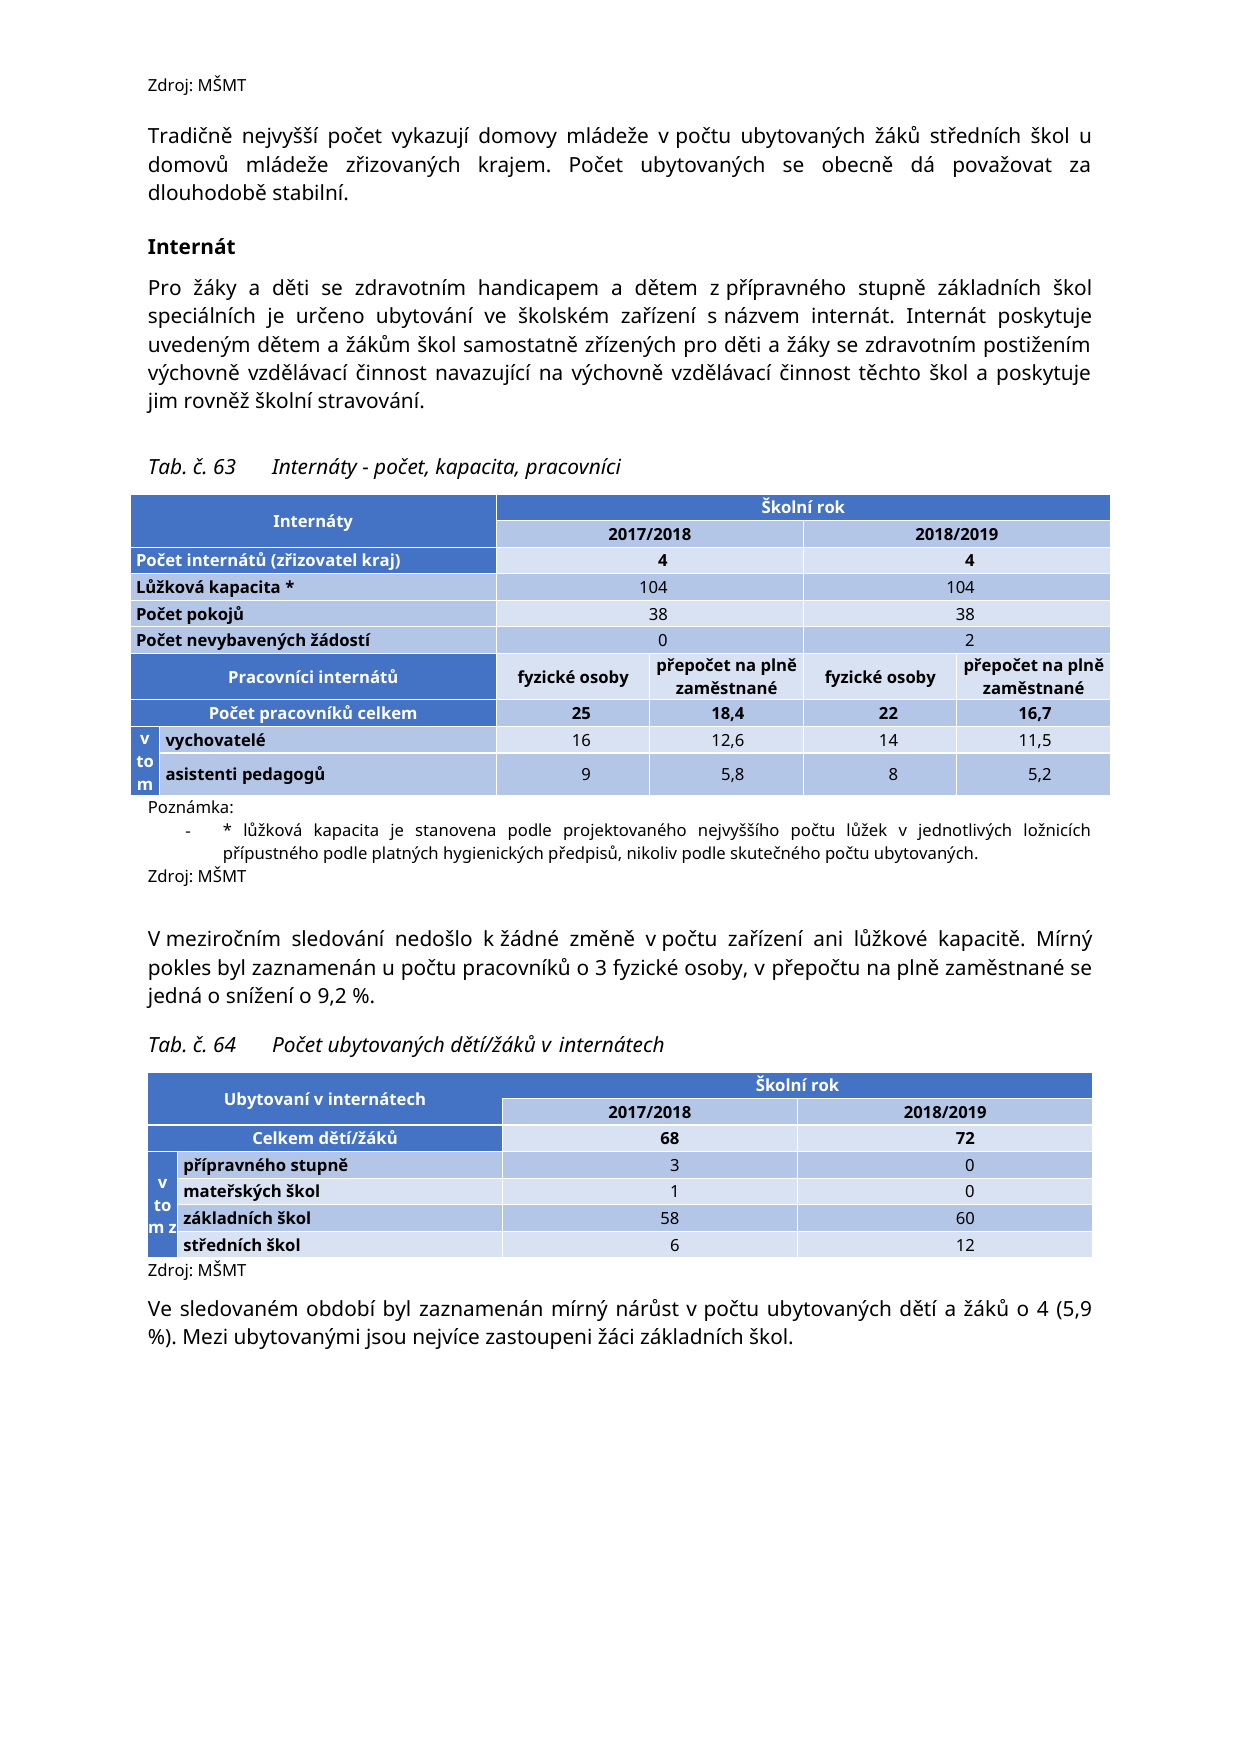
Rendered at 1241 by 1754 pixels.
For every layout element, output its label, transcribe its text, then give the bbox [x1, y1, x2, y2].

table_cell 16 [497, 727, 649, 752]
table_cell 6 [503, 1232, 797, 1257]
text Zdroj: MŠMT [148, 864, 1092, 887]
table_cell 2018/2019 [798, 1099, 1092, 1124]
table_cell 58 [503, 1205, 797, 1231]
list Internáty - počet, kapacita, pracovníci [148, 452, 1092, 481]
table_cell 11,5 [957, 727, 1110, 752]
table_cell přepočet na plně zaměstnané [957, 654, 1110, 699]
table_cell 104 [804, 574, 1110, 600]
table_cell 38 [804, 601, 1110, 626]
table_cell Celkem dětí/žáků [148, 1126, 502, 1151]
table_cell mateřských škol [178, 1179, 502, 1204]
table_cell přípravného stupně [178, 1152, 502, 1178]
table_cell 14 [804, 727, 956, 752]
table_cell 72 [798, 1126, 1092, 1151]
table_cell Počet pracovníků celkem [131, 700, 496, 726]
table_cell 0 [798, 1179, 1092, 1204]
table_cell fyzické osoby [497, 654, 649, 699]
table_cell 60 [798, 1205, 1092, 1231]
table_cell 5,8 [650, 754, 803, 795]
list * lůžková kapacita je stanovena podle projektovaného nejvyššího počtu lůžek v jednotlivých ložnicích přípustného podle platných hygienických předpisů, nikoliv podle skutečného počtu ubytovaných. [185, 819, 1092, 864]
table_cell základních škol [178, 1205, 502, 1231]
table_cell 68 [503, 1126, 797, 1151]
table_cell Počet pokojů [131, 601, 496, 626]
table_header Internáty [131, 495, 496, 547]
table_cell 5,2 [957, 754, 1110, 795]
table_cell v tom [131, 727, 159, 795]
table_cell Pracovníci internátů [131, 654, 496, 699]
list Počet ubytovaných dětí/žáků v internátech [148, 1031, 1092, 1059]
table_cell 38 [497, 601, 803, 626]
table_cell 12,6 [650, 727, 803, 752]
table_header Školní rok [502, 1073, 1092, 1098]
text Poznámka: [148, 796, 1092, 819]
text Internát [148, 232, 1092, 260]
table_cell 18,4 [650, 700, 803, 726]
table_cell Lůžková kapacita * [131, 574, 496, 600]
text Zdroj: MŠMT [148, 1259, 1092, 1281]
table_cell 16,7 [957, 700, 1110, 726]
table_cell 25 [497, 700, 649, 726]
table_cell 3 [503, 1152, 797, 1178]
table_cell v tom z [148, 1152, 177, 1257]
table_cell 4 [497, 548, 803, 573]
text Ve sledovaném období byl zaznamenán mírný nárůst v počtu ubytovaných dětí a žáků o 4 (5,9 %). Mezi ubytovanými jsou nejvíce zastoupeni žáci základních škol. [148, 1294, 1092, 1351]
table_cell 2018/2019 [804, 521, 1110, 547]
text Pro žáky a děti se zdravotním handicapem a dětem z přípravného stupně základních škol speciálních je určeno ubytování ve školském zařízení s názvem internát. Internát poskytuje uvedeným dětem a žákům škol samostatně zřízených pro děti a žáky se zdravotním postižením výchovně vzdělávací činnost navazující na výchovně vzdělávací činnost těchto škol a poskytuje jim rovněž školní stravování. [148, 273, 1092, 415]
table_cell 2017/2018 [497, 521, 803, 547]
text Tradičně nejvyšší počet vykazují domovy mládeže v počtu ubytovaných žáků středních škol u domovů mládeže zřizovaných krajem. Počet ubytovaných se obecně dá považovat za dlouhodobě stabilní. [148, 122, 1092, 207]
table_cell asistenti pedagogů [160, 754, 496, 795]
table_cell 0 [798, 1152, 1092, 1178]
text V meziročním sledování nedošlo k žádné změně v počtu zařízení ani lůžkové kapacitě. Mírný pokles byl zaznamenán u počtu pracovníků o 3 fyzické osoby, v přepočtu na plně zaměstnané se jedná o snížení o 9,2 %. [148, 924, 1092, 1010]
table_cell 9 [497, 754, 649, 795]
table_cell středních škol [178, 1232, 502, 1257]
table_cell Počet internátů (zřizovatel kraj) [131, 548, 496, 573]
table_cell 2017/2018 [503, 1099, 797, 1124]
table_cell 1 [503, 1179, 797, 1204]
table_cell 22 [804, 700, 956, 726]
table_header Ubytovaní v internátech [148, 1073, 502, 1124]
table_cell 8 [804, 754, 956, 795]
table_cell 2 [804, 627, 1110, 653]
table_cell vychovatelé [160, 727, 496, 752]
table_cell 0 [497, 627, 803, 653]
table_cell přepočet na plně zaměstnané [650, 654, 803, 699]
table_header Školní rok [497, 495, 1110, 520]
table_cell Počet nevybavených žádostí [131, 627, 496, 653]
table_cell fyzické osoby [804, 654, 956, 699]
table_cell 12 [798, 1232, 1092, 1257]
table_cell 104 [497, 574, 803, 600]
table_cell 4 [804, 548, 1110, 573]
text Zdroj: MŠMT [148, 74, 1092, 97]
